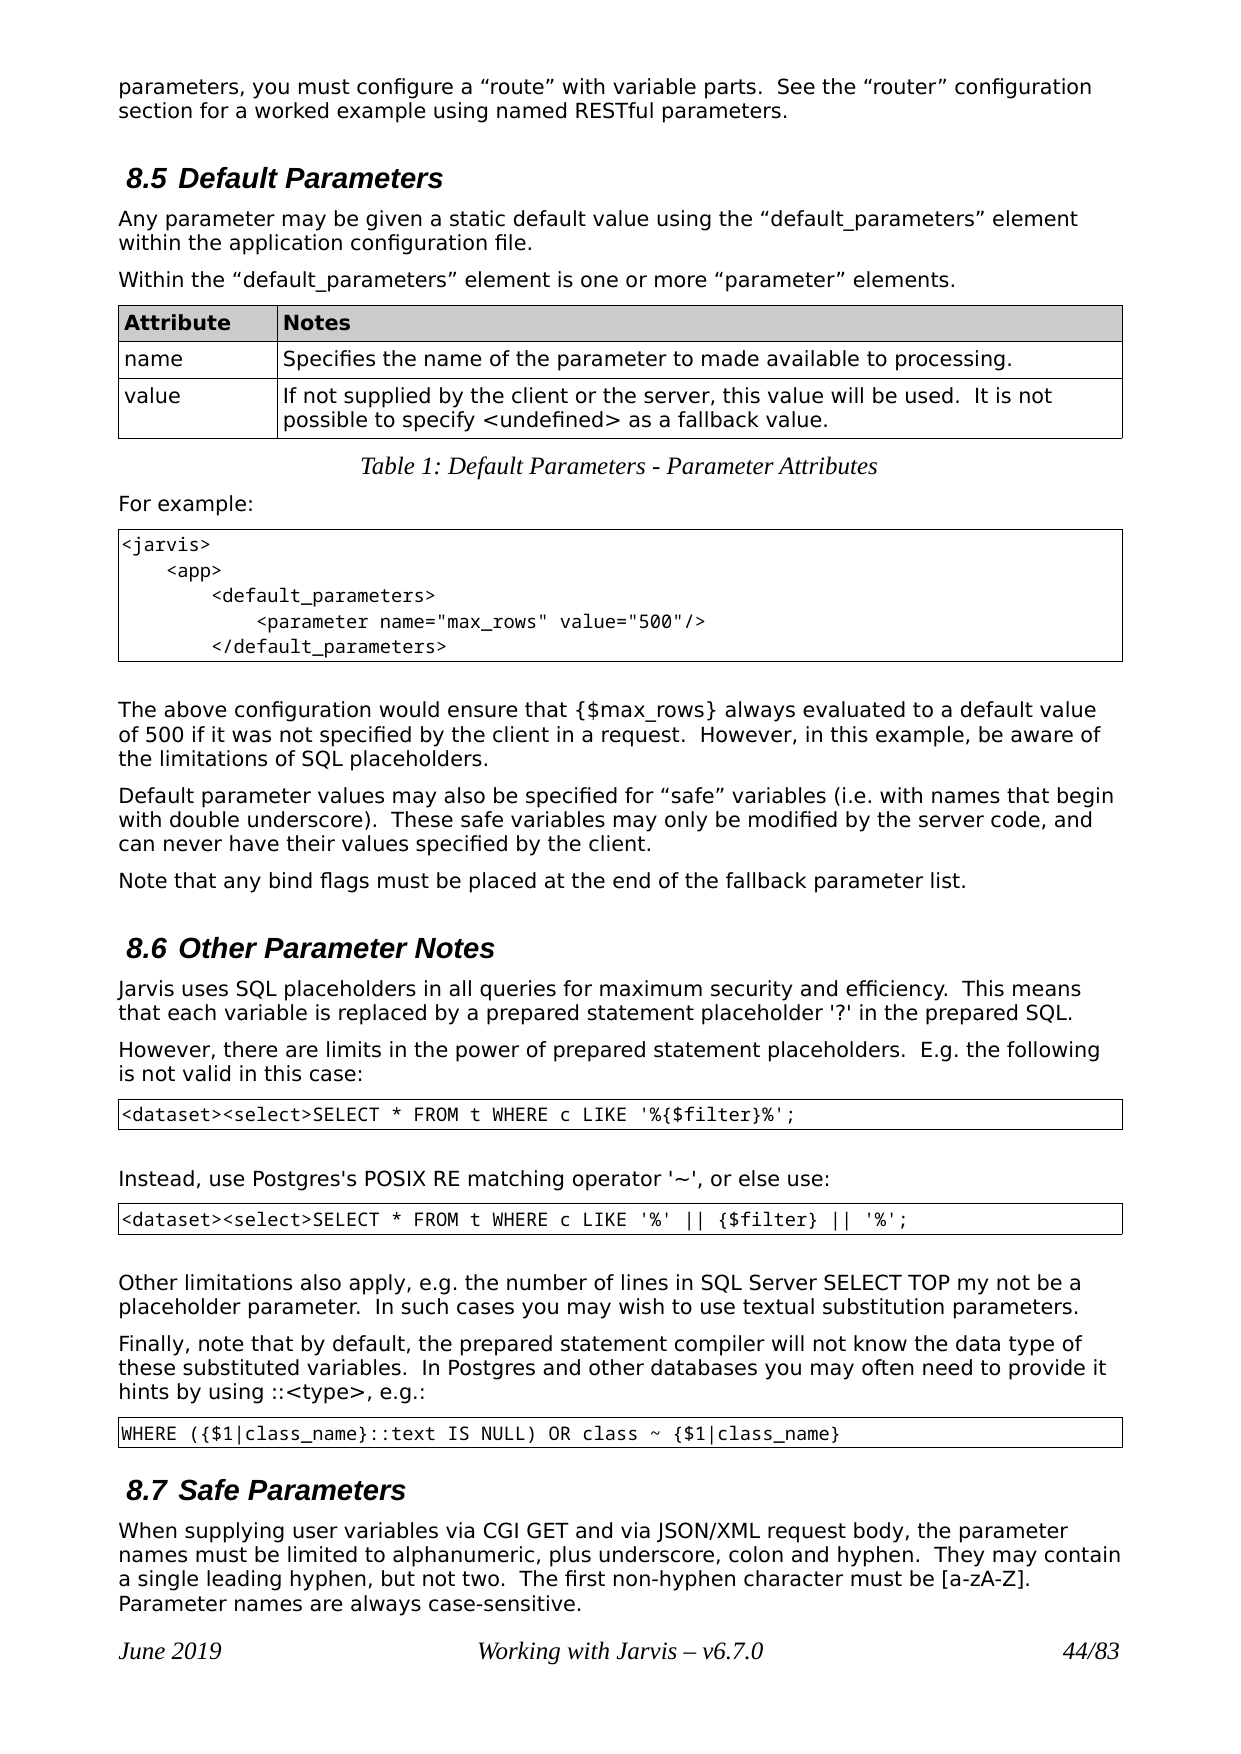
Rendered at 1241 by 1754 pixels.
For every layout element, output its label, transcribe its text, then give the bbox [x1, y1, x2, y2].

table_cell value [119, 379, 277, 438]
text </default_parameters> [119, 631, 1122, 661]
table_cell Specifies the name of the parameter to made available to processing. [278, 342, 1122, 377]
text The above configuration would ensure that {$max_rows} always evaluated to a default value of 500 if it was not specified by the client in a request. However, in this example, be aware of the limitations of SQL placeholders. [118, 698, 1122, 771]
subtitle Safe Parameters [118, 1473, 1122, 1506]
table_cell If not supplied by the client or the server, this value will be used. It is not possible to specify <undefined> as a fallback value. [278, 379, 1122, 438]
text Finally, note that by default, the prepared statement compiler will not know the data type of these substituted variables. In Postgres and other databases you may often need to provide it hints by using ::<type>, e.g.: [118, 1332, 1122, 1405]
text <parameter name="max_rows" value="500"/> [119, 606, 1122, 631]
table_header Attribute [119, 306, 277, 341]
text <jarvis> [119, 530, 1122, 554]
text <default_parameters> [119, 580, 1122, 606]
text Within the “default_parameters” element is one or more “parameter” elements. [118, 268, 1122, 292]
table_header Notes [278, 306, 1122, 341]
text Note that any bind flags must be placed at the end of the fallback parameter list. [118, 869, 1122, 893]
text Jarvis uses SQL placeholders in all queries for maximum security and efficiency. This means that each variable is replaced by a prepared statement placeholder '?' in the prepared SQL. [118, 977, 1122, 1026]
text <dataset><select>SELECT * FROM t WHERE c LIKE '%' || {$filter} || '%'; [119, 1204, 1122, 1234]
text Instead, use Postgres's POSIX RE matching operator '~', or else use: [118, 1167, 1122, 1191]
text parameters, you must configure a “route” with variable parts. See the “router” configuration section for a worked example using named RESTful parameters. [118, 75, 1122, 123]
text <dataset><select>SELECT * FROM t WHERE c LIKE '%{$filter}%'; [119, 1100, 1122, 1129]
text However, there are limits in the power of prepared statement placeholders. E.g. the following is not valid in this case: [118, 1038, 1122, 1087]
text Default parameter values may also be specified for “safe” variables (i.e. with names that begin with double underscore). These safe variables may only be modified by the server code, and can never have their values specified by the client. [118, 784, 1122, 857]
text When supplying user variables via CGI GET and via JSON/XML request body, the parameter names must be limited to alphanumeric, plus underscore, colon and hyphen. They may contain a single leading hyphen, but not two. The first non-hyphen character must be [a-zA-Z]. Parameter names are always case-sensitive. [118, 1519, 1122, 1616]
subtitle Default Parameters [118, 161, 1122, 194]
table_cell name [119, 342, 277, 377]
text WHERE ({$1|class_name}::text IS NULL) OR class ~ {$1|class_name} [119, 1418, 1122, 1447]
text <app> [119, 554, 1122, 580]
subtitle Other Parameter Notes [118, 931, 1122, 964]
text For example: [118, 492, 1122, 516]
text Other limitations also apply, e.g. the number of lines in SQL Server SELECT TOP my not be a placeholder parameter. In such cases you may wish to use textual substitution parameters. [118, 1271, 1122, 1319]
text Table 1: Default Parameters - Parameter Attributes [118, 451, 1122, 480]
text Any parameter may be given a static default value using the “default_parameters” element within the application configuration file. [118, 207, 1122, 256]
